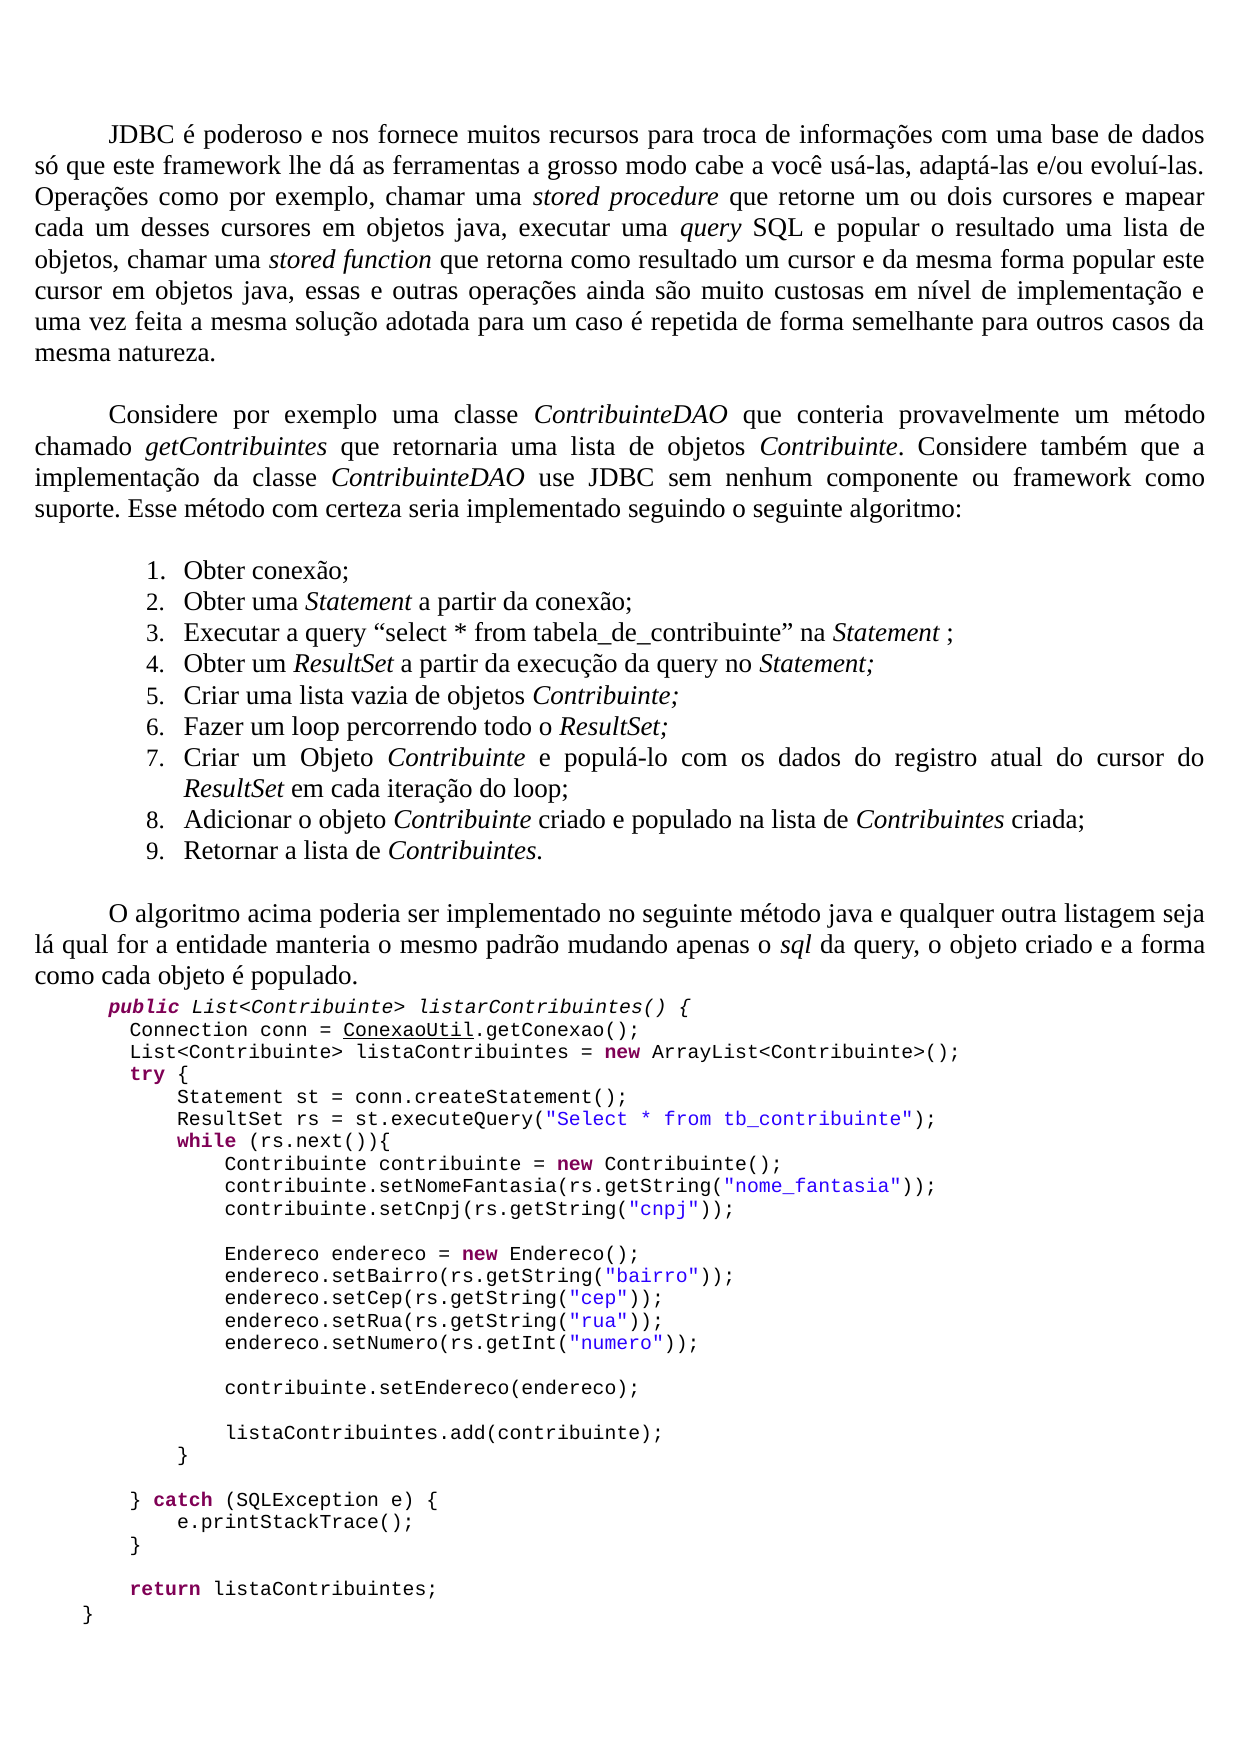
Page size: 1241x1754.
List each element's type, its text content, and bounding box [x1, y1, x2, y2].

text Contribuinte contribuinte = new Contribuinte(); [34, 1154, 1206, 1176]
text O algoritmo acima poderia ser implementado no seguinte método java e qualquer outra listagem seja lá qual for a entidade manteria o mesmo padrão mudando apenas o sql da query, o objeto criado e a forma como cada objeto é populado. [34, 897, 1206, 990]
text endereco.setCep(rs.getString("cep")); [34, 1288, 1206, 1311]
text try { [34, 1064, 1206, 1087]
list Criar uma lista vazia de objetos Contribuinte; [146, 679, 1206, 710]
text Considere por exemplo uma classe ContribuinteDAO que conteria provavelmente um método chamado getContribuintes que retornaria uma lista de objetos Contribuinte. Considere também que a implementação da classe ContribuinteDAO use JDBC sem nenhum componente ou framework como suporte. Esse método com certeza seria implementado seguindo o seguinte algoritmo: [34, 398, 1206, 523]
text } catch (SQLException e) { [34, 1490, 1206, 1512]
text Endereco endereco = new Endereco(); [34, 1243, 1206, 1266]
list Adicionar o objeto Contribuinte criado e populado na lista de Contribuintes criada; [146, 803, 1206, 834]
list Obter uma Statement a partir da conexão; [146, 585, 1206, 616]
list Retornar a lista de Contribuintes. [146, 834, 1206, 866]
list Fazer um loop percorrendo todo o ResultSet; [146, 710, 1206, 741]
text } [34, 1602, 1206, 1626]
text } [34, 1445, 1206, 1467]
text e.printStackTrace(); [34, 1512, 1206, 1534]
text ResultSet rs = st.executeQuery("Select * from tb_contribuinte"); [34, 1109, 1206, 1131]
text while (rs.next()){ [34, 1131, 1206, 1154]
list Obter conexão; [146, 554, 1206, 585]
text Statement st = conn.createStatement(); [34, 1087, 1206, 1109]
text Connection conn = ConexaoUtil.getConexao(); [34, 1019, 1206, 1042]
text } [34, 1534, 1206, 1557]
text endereco.setBairro(rs.getString("bairro")); [34, 1266, 1206, 1288]
text endereco.setRua(rs.getString("rua")); [34, 1311, 1206, 1333]
text JDBC é poderoso e nos fornece muitos recursos para troca de informações com uma base de dados só que este framework lhe dá as ferramentas a grosso modo cabe a você usá-las, adaptá-las e/ou evoluí-las. Operações como por exemplo, chamar uma stored procedure que retorne um ou dois cursores e mapear cada um desses cursores em objetos java, executar uma query SQL e popular o resultado uma lista de objetos, chamar uma stored function que retorna como resultado um cursor e da mesma forma popular este cursor em objetos java, essas e outras operações ainda são muito custosas em nível de implementação e uma vez feita a mesma solução adotada para um caso é repetida de forma semelhante para outros casos da mesma natureza. [34, 118, 1206, 367]
text contribuinte.setNomeFantasia(rs.getString("nome_fantasia")); [34, 1176, 1206, 1199]
text List<Contribuinte> listaContribuintes = new ArrayList<Contribuinte>(); [34, 1042, 1206, 1064]
text endereco.setNumero(rs.getInt("numero")); [34, 1333, 1206, 1355]
text contribuinte.setCnpj(rs.getString("cnpj")); [34, 1199, 1206, 1221]
text public List<Contribuinte> listarContribuintes() { [34, 990, 1206, 1019]
list Criar um Objeto Contribuinte e populá-lo com os dados do registro atual do cursor do ResultSet em cada iteração do loop; [146, 741, 1206, 803]
text contribuinte.setEndereco(endereco); [34, 1378, 1206, 1400]
text listaContribuintes.add(contribuinte); [34, 1423, 1206, 1445]
list Obter um ResultSet a partir da execução da query no Statement; [146, 648, 1206, 679]
list Executar a query “select * from tabela_de_contribuinte” na Statement ; [146, 616, 1206, 648]
text return listaContribuintes; [34, 1579, 1206, 1602]
